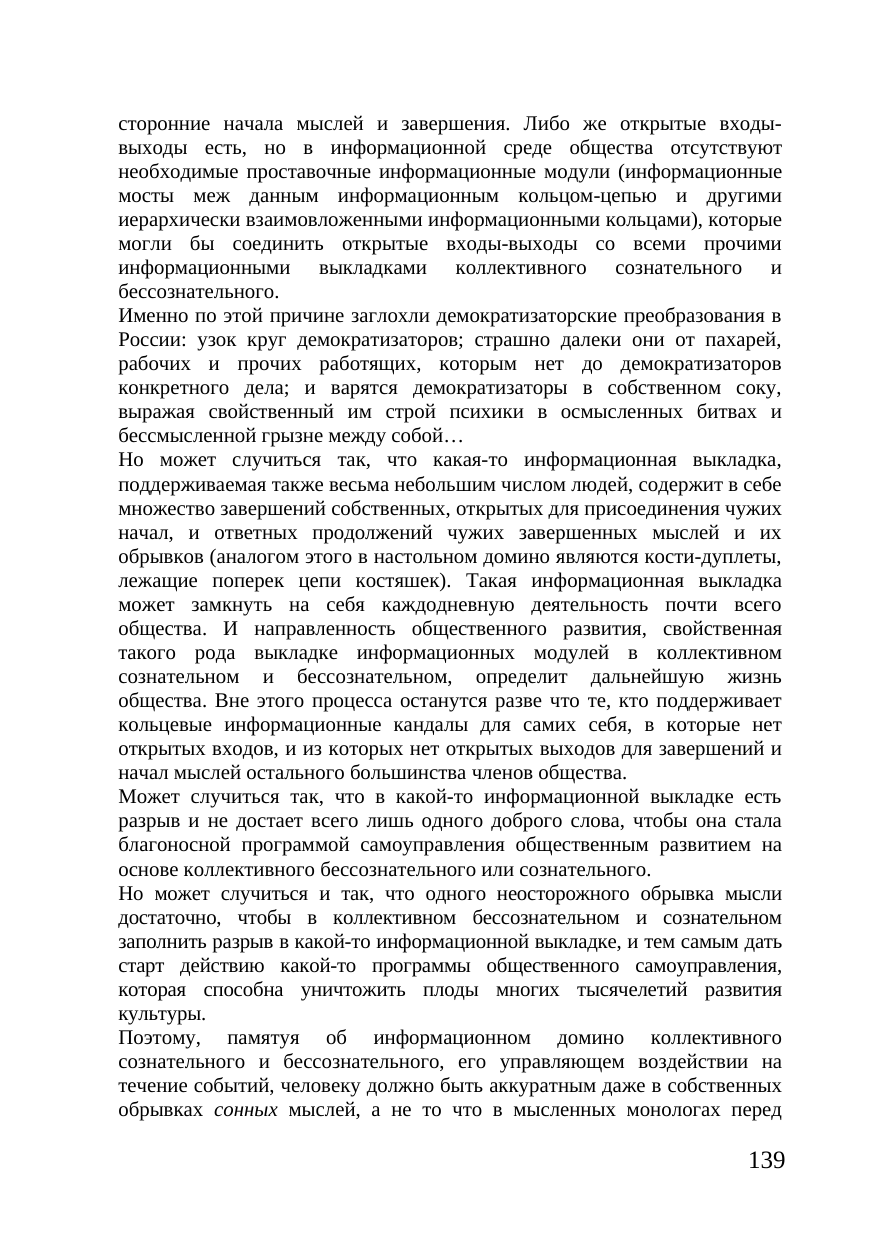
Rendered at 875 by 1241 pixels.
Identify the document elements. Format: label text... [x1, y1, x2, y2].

text Поэтому, памятуя об информационном домино коллективного сознательного и бессознательного, его управляющем воздействии на течение событий, человеку должно быть аккуратным даже в собственных обрывках сонных мыслей, а не то что в мысленных монологах перед [118, 1025, 783, 1121]
text Но может случиться так, что какая-то информационная выкладка, поддерживаемая также весьма небольшим числом людей, содержит в себе множество завершений собственных, открытых для присоединения чужих начал, и ответных продолжений чужих завершенных мыслей и их обрывков (аналогом этого в настольном домино являются кости-дуплеты, лежащие поперек цепи костяшек). Такая информационная выкладка может замкнуть на себя каждодневную деятельность почти всего общества. И направленность общественного развития, свойственная такого рода выкладке информационных модулей в коллективном сознательном и бессознательном, определит дальнейшую жизнь общества. Вне этого процесса останутся разве что те, кто поддерживает кольцевые информационные кандалы для самих себя, в которые нет открытых входов, и из которых нет открытых выходов для завершений и начал мыслей остального большинства членов общества. [118, 447, 783, 784]
text сторонние начала мыслей и завершения. Либо же открытые входы-выходы есть, но в информационной среде общества отсутствуют необходимые проставочные информационные модули (информационные мосты меж данным информационным кольцом-цепью и другими иерархически взаимовложенными информационными кольцами), которые могли бы соединить открытые входы-выходы со всеми прочими информационными выкладками коллективного сознательного и бессознательного. [118, 111, 783, 303]
text Именно по этой причине заглохли демократизаторские преобразования в России: узок круг демократизаторов; страшно далеки они от пахарей, рабочих и прочих работящих, которым нет до демократизаторов конкретного дела; и варятся демократизаторы в собственном соку, выражая свойственный им строй психики в осмысленных битвах и бессмысленной грызне между собой… [118, 303, 783, 447]
text Но может случиться и так, что одного неосторожного обрывка мысли достаточно, чтобы в коллективном бессознательном и сознательном заполнить разрыв в какой-то информационной выкладке, и тем самым дать старт действию какой-то программы общественного самоуправления, которая способна уничтожить плоды многих тысячелетий развития культуры. [118, 881, 783, 1025]
text Может случиться так, что в какой-то информационной выкладке есть разрыв и не достает всего лишь одного доброго слова, чтобы она стала благоносной программой самоуправления общественным развитием на основе коллективного бессознательного или сознательного. [118, 784, 783, 881]
